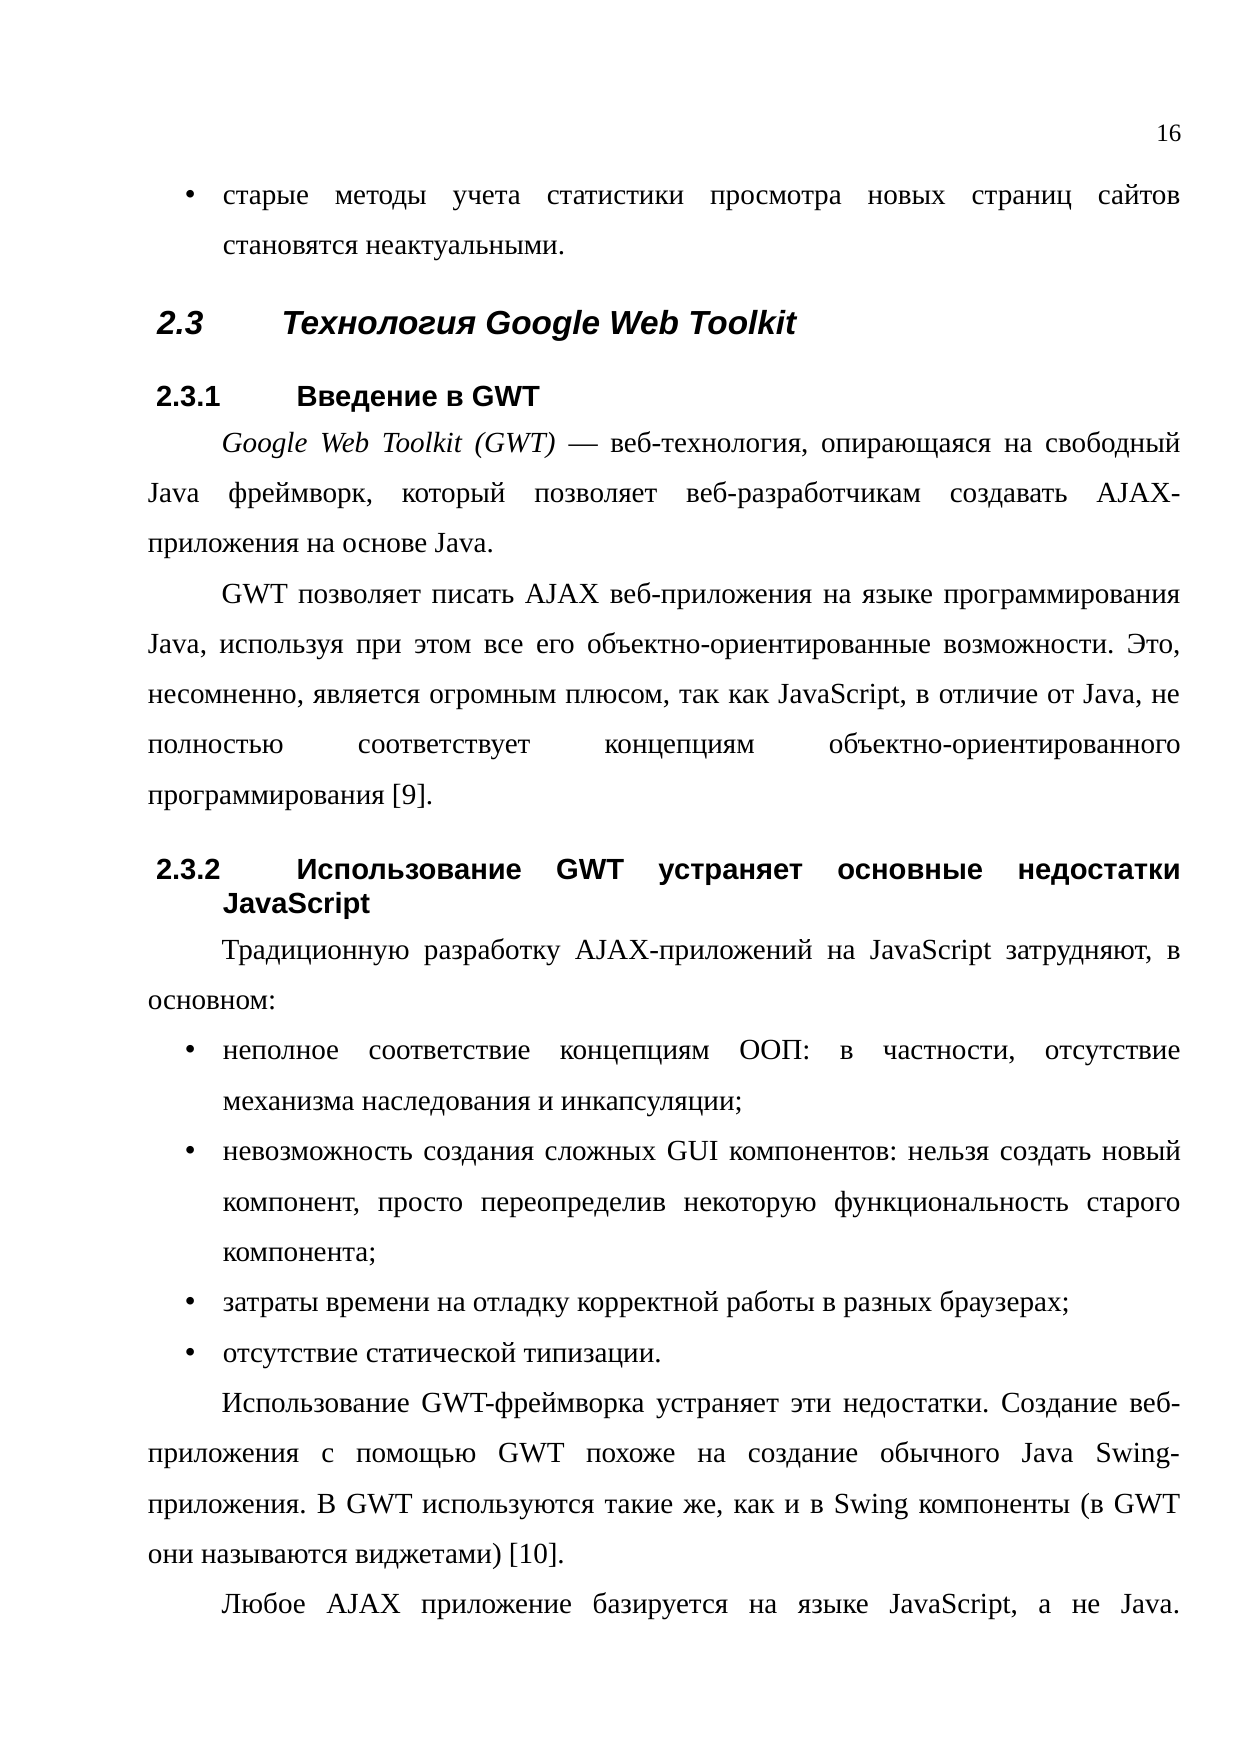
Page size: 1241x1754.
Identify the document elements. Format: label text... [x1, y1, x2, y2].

list неполное соответствие концепциям ООП: в частности, отсутствие механизма наследования и инкапсуляции; [185, 1032, 1181, 1116]
subtitle Использование GWT устраняет основные недостатки JavaScript [148, 852, 1181, 919]
text Традиционную разработку AJAX-приложений на JavaScript затрудняют, в основном: [148, 932, 1181, 1016]
list затраты времени на отладку корректной работы в разных браузерах; [185, 1284, 1181, 1318]
list невозможность создания сложных GUI компонентов: нельзя создать новый компонент, просто переопределив некоторую функциональность старого компонента; [185, 1133, 1181, 1267]
list старые методы учета статистики просмотра новых страниц сайтов становятся неактуальными. [185, 177, 1181, 261]
list отсутствие статической типизации. [185, 1335, 1181, 1368]
text GWT позволяет писать AJAX веб-приложения на языке программирования Java, используя при этом все его объектно-ориентированные возможности. Это, несомненно, является огромным плюсом, так как JavaScript, в отличие от Java, не полностью соответствует концепциям объектно-ориентированного программирования [9]. [148, 576, 1181, 811]
text Google Web Toolkit (GWT) — веб-технология, опирающаяся на свободный Java фреймворк, который позволяет веб-разработчикам создавать AJAX-приложения на основе Java. [148, 425, 1181, 559]
text Использование GWT-фреймворка устраняет эти недостатки. Создание веб-приложения с помощью GWT похоже на создание обычного Java Swing-приложения. В GWT используются такие же, как и в Swing компоненты (в GWT они называются виджетами) [10]. [148, 1385, 1181, 1569]
subtitle Технология Google Web Toolkit [148, 303, 1181, 341]
text Любое AJAX приложение базируется на языке JavaScript, а не Java. [148, 1586, 1181, 1620]
subtitle Введение в GWT [148, 379, 1181, 412]
